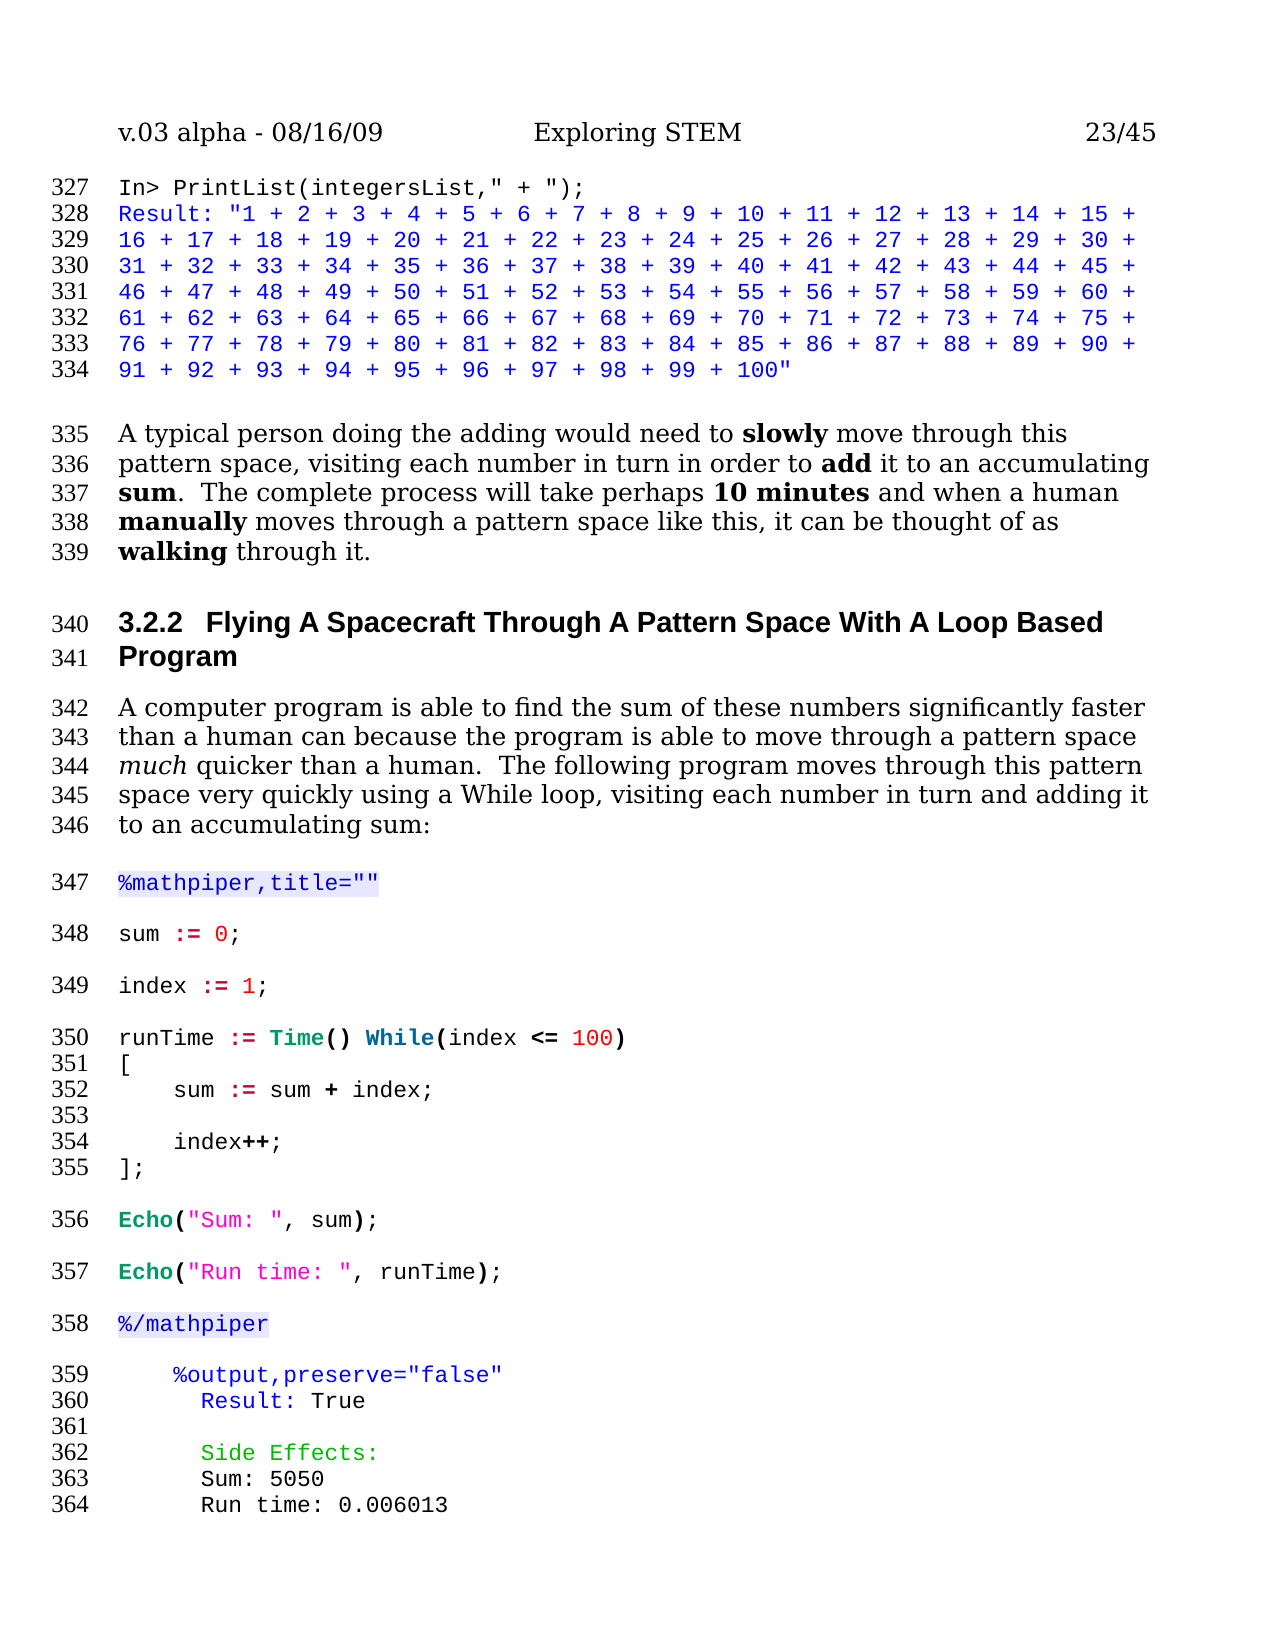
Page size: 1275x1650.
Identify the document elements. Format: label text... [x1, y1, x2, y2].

text Sum: 5050 [118, 1467, 1157, 1493]
text Side Effects: [118, 1442, 1157, 1467]
text ]; [118, 1156, 1157, 1182]
text A typical person doing the adding would need to slowly move through this pattern space, visiting each number in turn in order to add it to an accumulating sum. The complete process will take perhaps 10 minutes and when a human manually moves through a pattern space like this, it can be thought of as walking through it. [118, 419, 1157, 566]
text A computer program is able to find the sum of these numbers significantly faster than a human can because the program is able to move through a pattern space much quicker than a human. The following program moves through this pattern space very quickly using a While loop, visiting each number in turn and adding it to an accumulating sum: [118, 693, 1157, 839]
text [ [118, 1052, 1157, 1078]
text Result: "1 + 2 + 3 + 4 + 5 + 6 + 7 + 8 + 9 + 10 + 11 + 12 + 13 + 14 + 15 + 16 + 17 + 18 + 19 + 20 + 21 + 22 + 23 + 24 + 25 + 26 + 27 + 28 + 29 + 30 + 31 + 32 + 33 + 34 + 35 + 36 + 37 + 38 + 39 + 40 + 41 + 42 + 43 + 44 + 45 + 46 + 47 + 48 + 49 + 50 + 51 + 52 + 53 + 54 + 55 + 56 + 57 + 58 + 59 + 60 + 61 + 62 + 63 + 64 + 65 + 66 + 67 + 68 + 69 + 70 + 71 + 72 + 73 + 74 + 75 + 76 + 77 + 78 + 79 + 80 + 81 + 82 + 83 + 84 + 85 + 86 + 87 + 88 + 89 + 90 + 91 + 92 + 93 + 94 + 95 + 96 + 97 + 98 + 99 + 100" [118, 203, 1157, 384]
text Echo("Sum: ", sum); [118, 1208, 1157, 1234]
text Echo("Run time: ", runTime); [118, 1260, 1157, 1286]
text sum := 0; [118, 923, 1157, 949]
text %/mathpiper [118, 1312, 1157, 1338]
text %mathpiper,title="" [118, 871, 1157, 897]
text runTime := Time() While(index <= 100) [118, 1027, 1157, 1052]
text index++; [118, 1130, 1157, 1156]
text sum := sum + index; [118, 1078, 1157, 1104]
text In> PrintList(integersList," + "); [118, 177, 1157, 203]
text index := 1; [118, 975, 1157, 1001]
text Result: True [118, 1390, 1157, 1416]
subtitle Flying A Spacecraft Through A Pattern Space With A Loop Based Program [118, 605, 1157, 672]
text %output,preserve="false" [118, 1364, 1157, 1390]
text Run time: 0.006013 [118, 1493, 1157, 1519]
